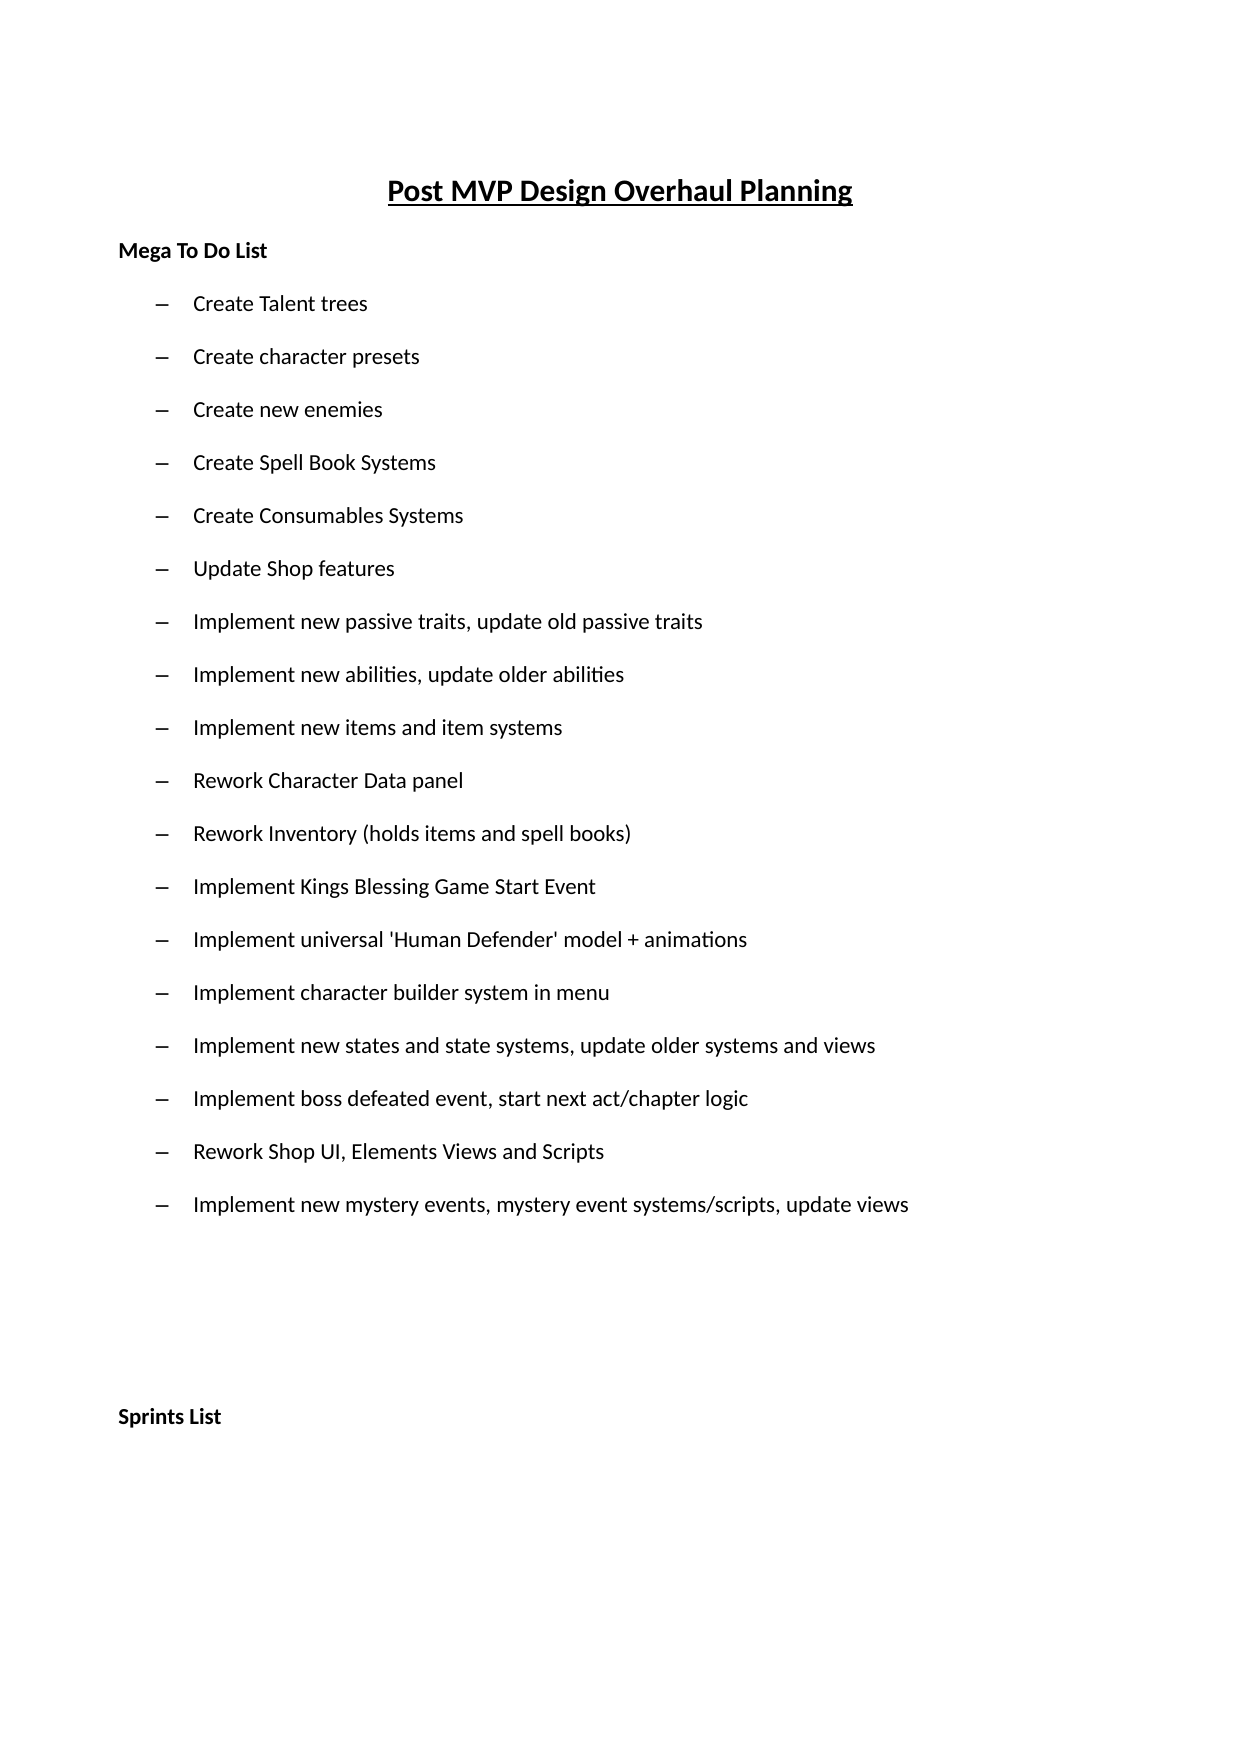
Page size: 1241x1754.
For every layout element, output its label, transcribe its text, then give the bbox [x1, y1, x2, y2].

text Mega To Do List [118, 236, 1122, 264]
list Create Talent trees [156, 289, 1122, 317]
list Implement boss defeated event, start next act/chapter logic [156, 1084, 1122, 1112]
list Implement universal 'Human Defender' model + animations [156, 925, 1122, 953]
list Implement new items and item systems [156, 713, 1122, 741]
list Implement Kings Blessing Game Start Event [156, 872, 1122, 900]
list Create new enemies [156, 395, 1122, 423]
text Sprints List [118, 1402, 1122, 1430]
list Implement new abilities, update older abilities [156, 660, 1122, 688]
list Create Spell Book Systems [156, 448, 1122, 476]
list Rework Shop UI, Elements Views and Scripts [156, 1137, 1122, 1165]
list Implement new states and state systems, update older systems and views [156, 1031, 1122, 1059]
list Rework Inventory (holds items and spell books) [156, 819, 1122, 847]
list Update Shop features [156, 554, 1122, 582]
list Create character presets [156, 342, 1122, 370]
list Implement new mystery events, mystery event systems/scripts, update views [156, 1190, 1122, 1218]
list Create Consumables Systems [156, 501, 1122, 529]
list Implement new passive traits, update old passive traits [156, 607, 1122, 635]
list Rework Character Data panel [156, 766, 1122, 794]
list Implement character builder system in menu [156, 978, 1122, 1006]
text Post MVP Design Overhaul Planning [118, 171, 1122, 209]
